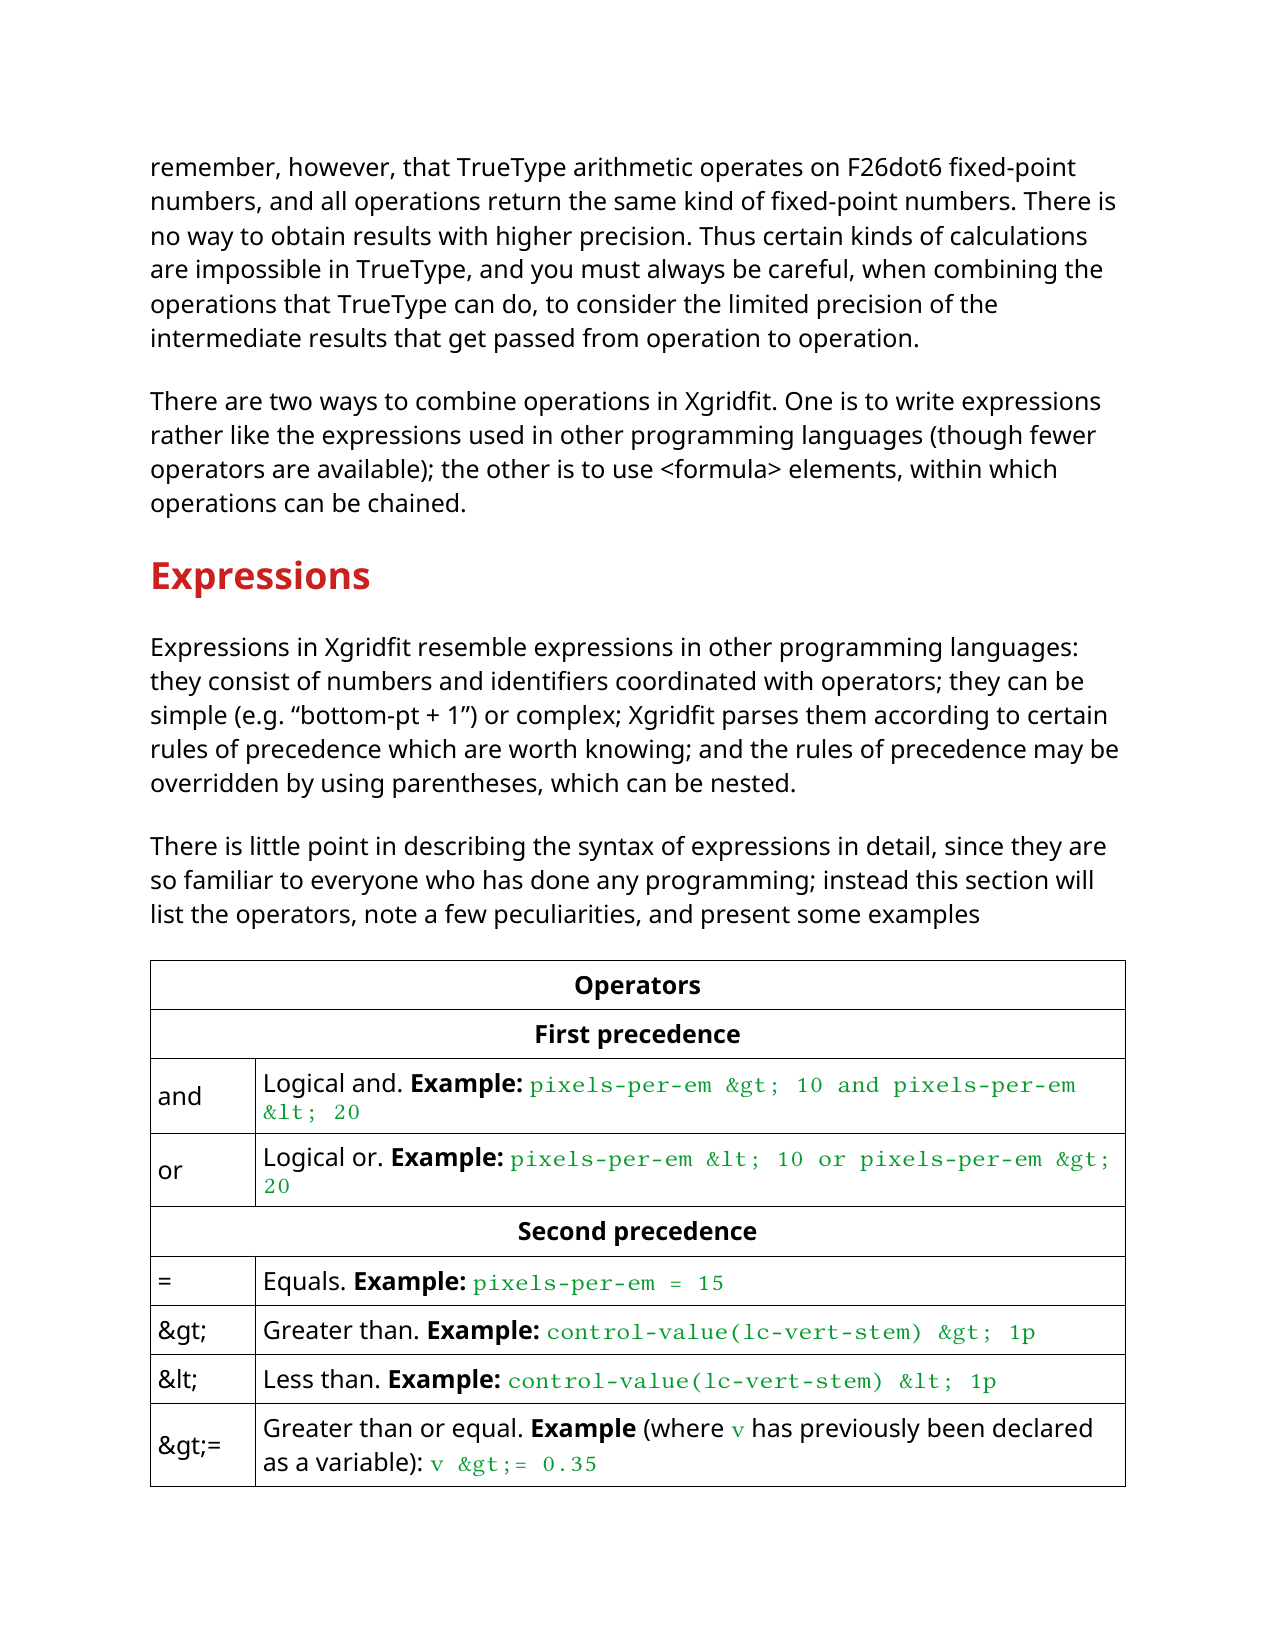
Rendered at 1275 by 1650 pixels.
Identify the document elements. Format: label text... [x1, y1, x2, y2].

table_cell Greater than or equal. Example (where v has previously been declared as a variable): v &gt;= 0.35 [256, 1404, 1125, 1486]
table_cell = [151, 1257, 255, 1305]
table_cell &gt; [151, 1306, 255, 1354]
table_cell or [151, 1134, 255, 1206]
table_cell Equals. Example: pixels-per-em = 15 [256, 1257, 1125, 1305]
table_cell Second precedence [151, 1207, 1125, 1256]
text Expressions in Xgridfit resemble expressions in other programming languages: they consist of numbers and identifiers coordinated with operators; they can be simple (e.g. “bottom-pt + 1”) or complex; Xgridfit parses them according to certain rules of precedence which are worth knowing; and the rules of precedence may be overridden by using parentheses, which can be nested. [150, 629, 1125, 799]
table_header Operators [151, 961, 1125, 1009]
table_cell Logical and. Example: pixels-per-em &gt; 10 and pixels-per-em &lt; 20 [256, 1059, 1125, 1132]
table_cell Greater than. Example: control-value(lc-vert-stem) &gt; 1p [256, 1306, 1125, 1354]
table_cell &gt;= [151, 1404, 255, 1486]
table_cell Less than. Example: control-value(lc-vert-stem) &lt; 1p [256, 1355, 1125, 1403]
subtitle Expressions [150, 549, 1125, 600]
table_cell Logical or. Example: pixels-per-em &lt; 10 or pixels-per-em &gt; 20 [256, 1134, 1125, 1206]
table_cell &lt; [151, 1355, 255, 1403]
table_cell First precedence [151, 1010, 1125, 1058]
text There are two ways to combine operations in Xgridfit. One is to write expressions rather like the expressions used in other programming languages (though fewer operators are available); the other is to use <formula> elements, within which operations can be chained. [150, 383, 1125, 520]
text remember, however, that TrueType arithmetic operates on F26dot6 fixed-point numbers, and all operations return the same kind of fixed-point numbers. There is no way to obtain results with higher precision. Thus certain kinds of calculations are impossible in TrueType, and you must always be careful, when combining the operations that TrueType can do, to consider the limited precision of the intermediate results that get passed from operation to operation. [150, 150, 1125, 354]
table_cell and [151, 1059, 255, 1132]
text There is little point in describing the syntax of expressions in detail, since they are so familiar to everyone who has done any programming; instead this section will list the operators, note a few peculiarities, and present some examples [150, 829, 1125, 931]
